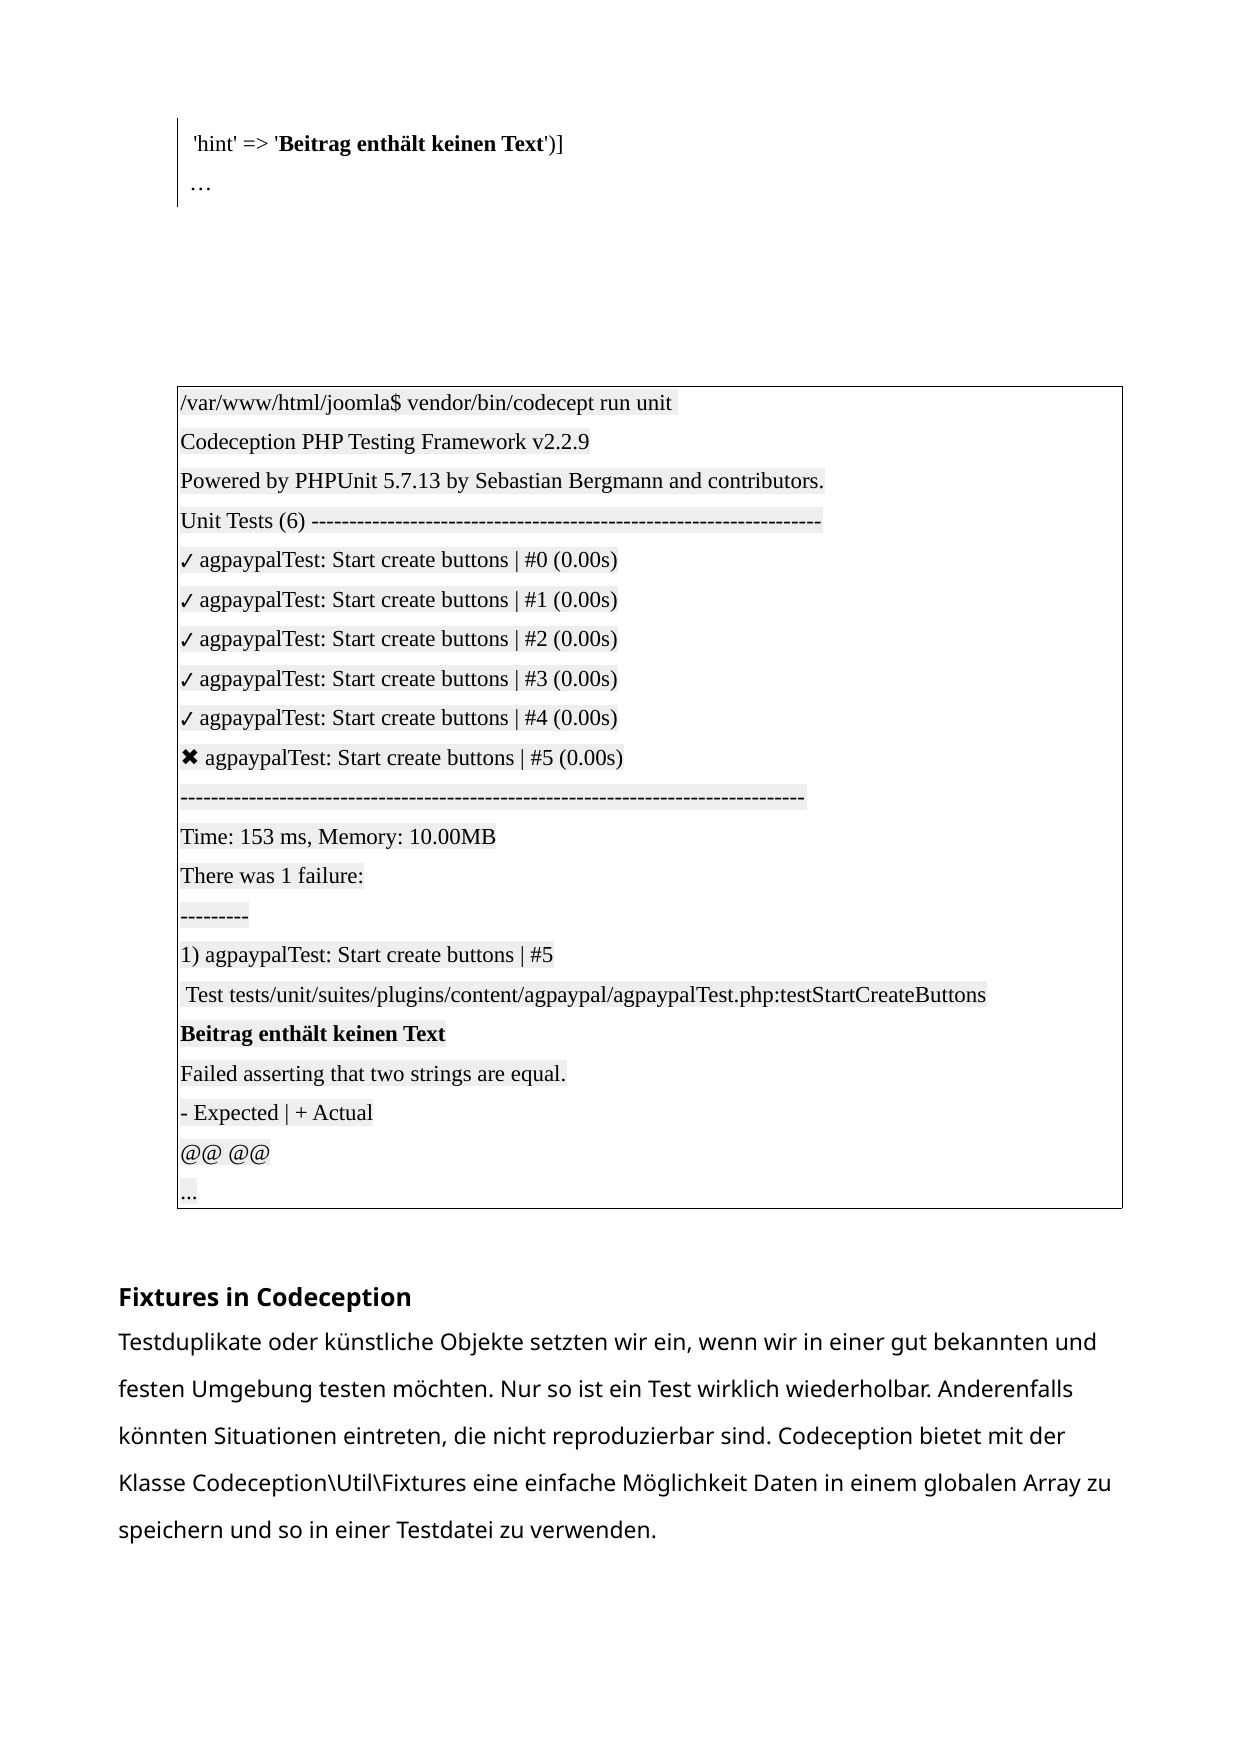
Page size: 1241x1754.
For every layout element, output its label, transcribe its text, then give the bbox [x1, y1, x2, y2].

text Testduplikate oder künstliche Objekte setzten wir ein, wenn wir in einer gut bekannten und festen Umgebung testen möchten. Nur so ist ein Test wirklich wiederholbar. Anderenfalls könnten Situationen eintreten, die nicht reproduzierbar sind. Codeception bietet mit der Klasse Codeception\Util\Fixtures eine einfache Möglichkeit Daten in einem globalen Array zu speichern und so in einer Testdatei zu verwenden. [118, 1326, 1122, 1545]
text /var/www/html/joomla$ vendor/bin/codecept run unit Codeception PHP Testing Framework v2.2.9 Powered by PHPUnit 5.7.13 by Sebastian Bergmann and contributors. Unit Tests (6) ------------------------------------------------------------------- ✔ agpaypalTest: Start create buttons | #0 (0.00s) ✔ agpaypalTest: Start create buttons | #1 (0.00s) ✔ agpaypalTest: Start create buttons | #2 (0.00s) ✔ agpaypalTest: Start create buttons | #3 (0.00s) ✔ agpaypalTest: Start create buttons | #4 (0.00s) ✖ agpaypalTest: Start create buttons | #5 (0.00s) ---------------------------------------------------------------------------------- Time: 153 ms, Memory: 10.00MB There was 1 failure: --------- 1) agpaypalTest: Start create buttons | #5 Test tests/unit/suites/plugins/content/agpaypal/agpaypalTest.php:testStartCreateButtons Beitrag enthält keinen Text Failed asserting that two strings are equal. - Expected | + Actual @@ @@ ... [178, 387, 1122, 1208]
text 'hint' => 'Beitrag enthält keinen Text')] … [178, 118, 1122, 207]
subtitle Fixtures in Codeception [118, 1280, 1122, 1314]
